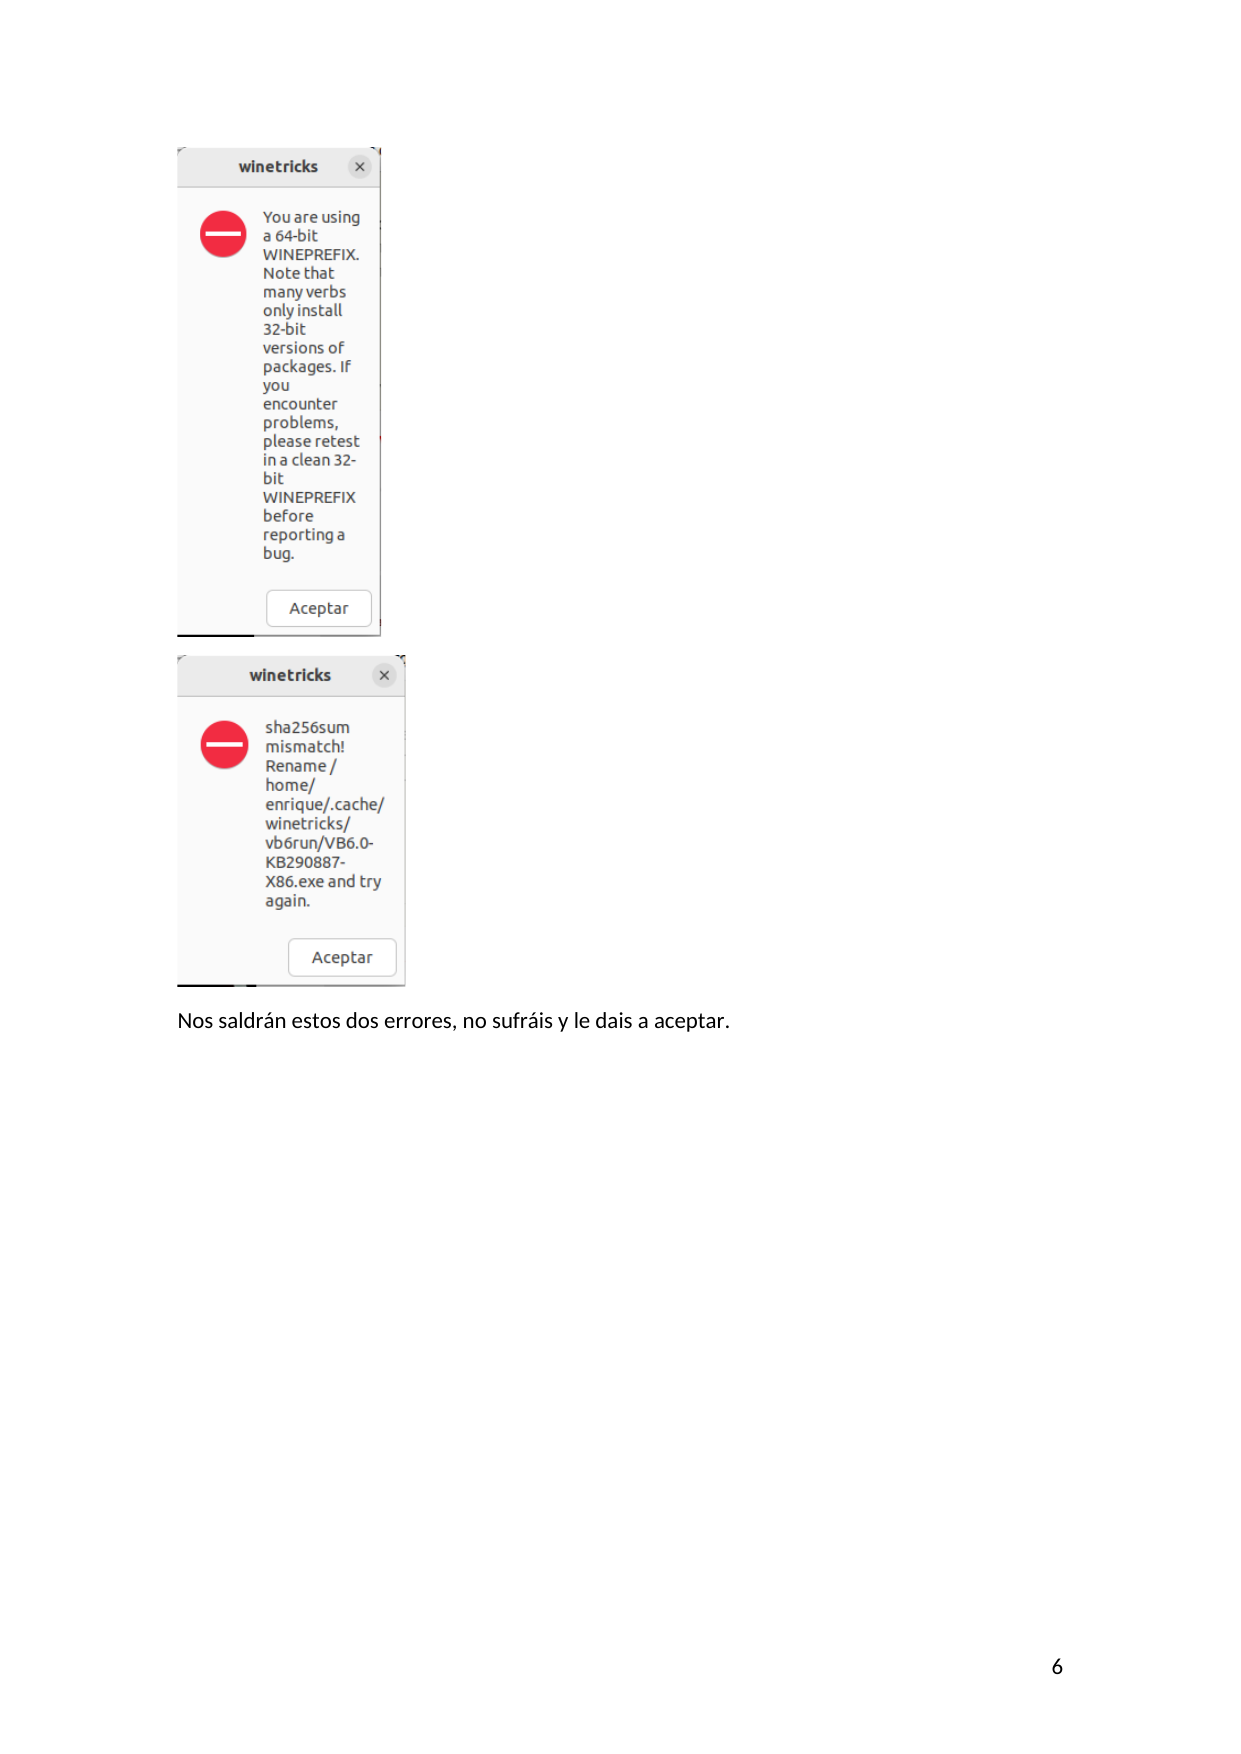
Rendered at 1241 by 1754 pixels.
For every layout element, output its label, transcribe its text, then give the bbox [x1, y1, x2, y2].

picture [177, 655, 406, 987]
text Nos saldrán estos dos errores, no sufráis y le dais a aceptar. [177, 1006, 1063, 1034]
picture [177, 147, 382, 637]
